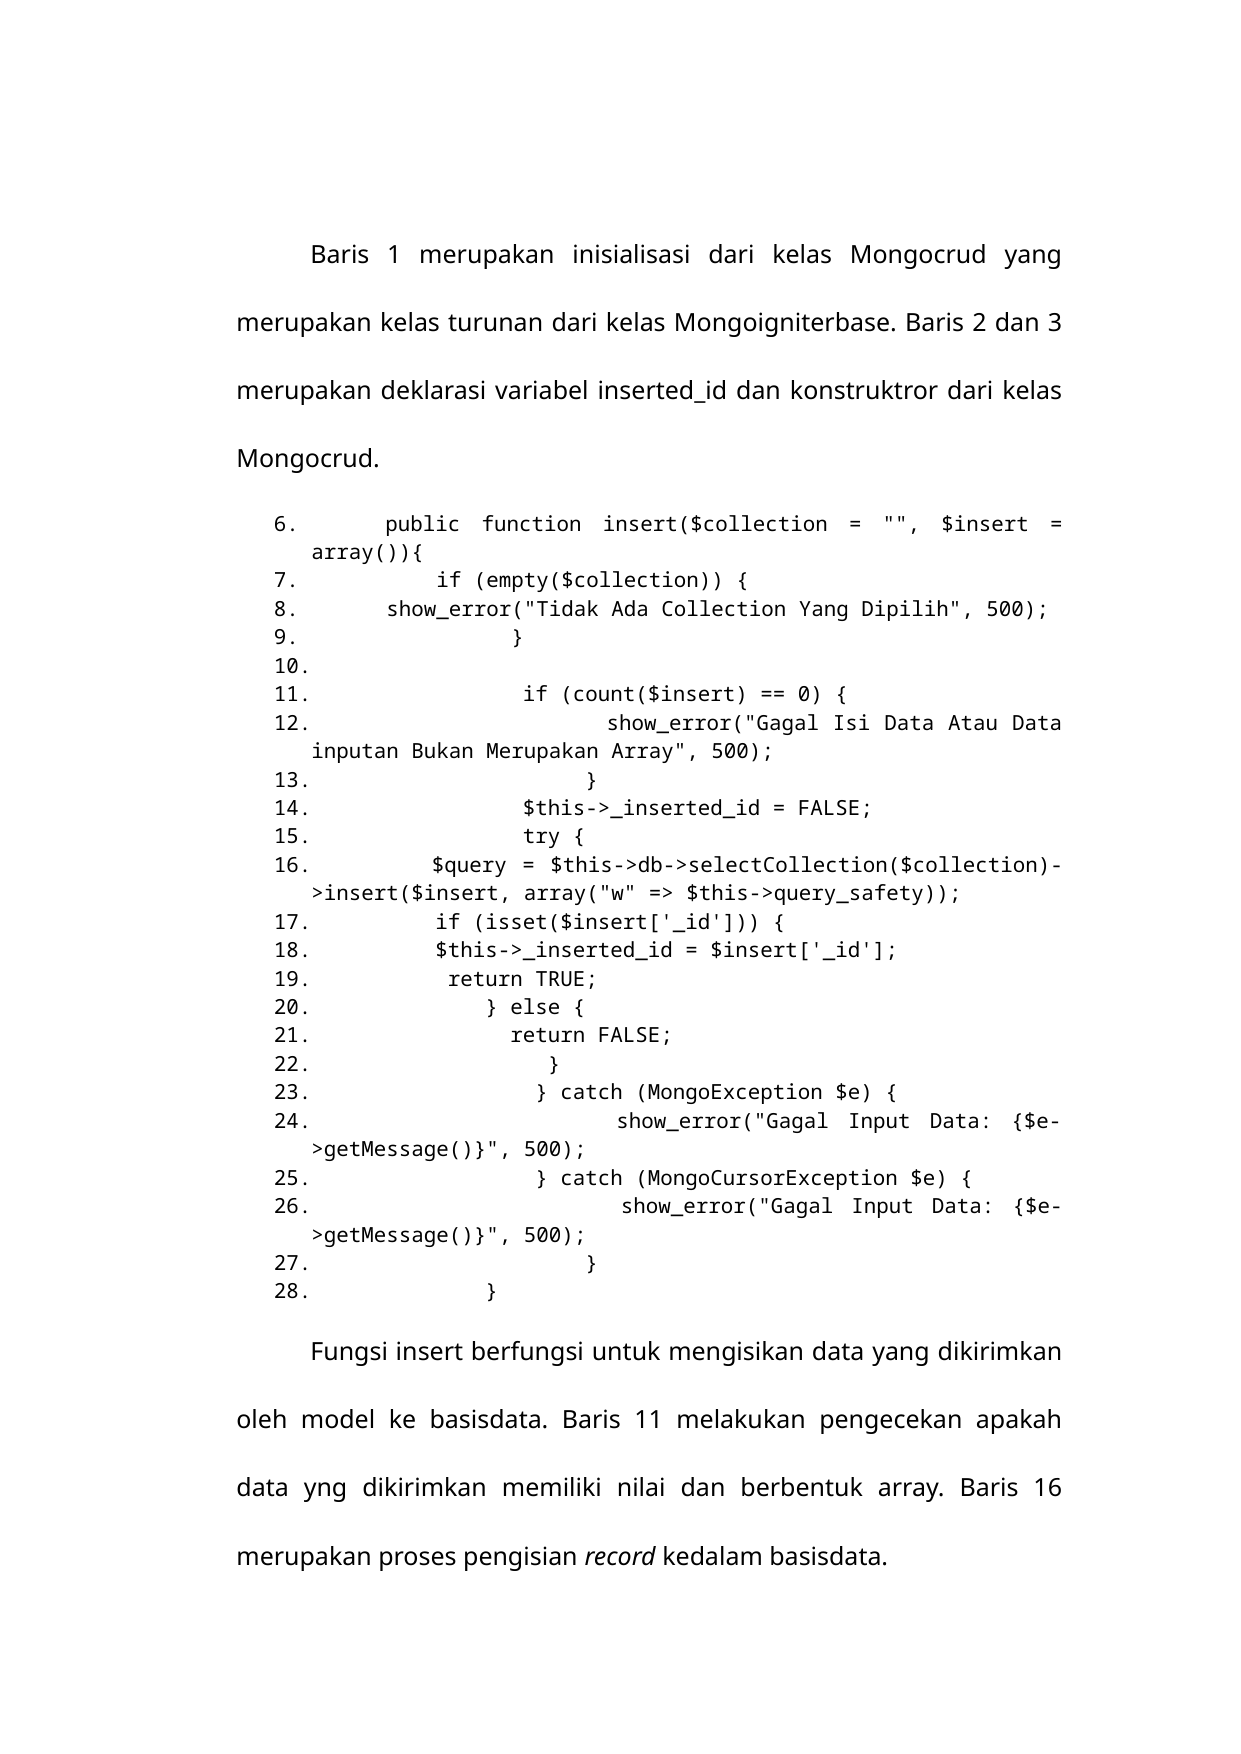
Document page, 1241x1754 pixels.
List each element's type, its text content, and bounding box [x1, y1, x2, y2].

list show_error("Gagal Isi Data Atau Data inputan Bukan Merupakan Array", 500); [274, 708, 1063, 765]
list $this->_inserted_id = $insert['_id']; [274, 935, 1063, 964]
list return FALSE; [274, 1021, 1063, 1049]
list try { [274, 822, 1063, 850]
text Baris 1 merupakan inisialisasi dari kelas Mongocrud yang merupakan kelas turunan dari kelas Mongoigniterbase. Baris 2 dan 3 merupakan deklarasi variabel inserted_id dan konstruktror dari kelas Mongocrud. [236, 236, 1063, 475]
list show_error("Tidak Ada Collection Yang Dipilih", 500); [274, 594, 1063, 622]
list } else { [274, 992, 1063, 1021]
list } [274, 765, 1063, 793]
list } [274, 1277, 1063, 1305]
list return TRUE; [274, 964, 1063, 992]
list $query = $this->db->selectCollection($collection)->insert($insert, array("w" => $this->query_safety)); [274, 850, 1063, 907]
list show_error("Gagal Input Data: {$e->getMessage()}", 500); [274, 1191, 1063, 1248]
text Fungsi insert berfungsi untuk mengisikan data yang dikirimkan oleh model ke basisdata. Baris 11 melakukan pengecekan apakah data yng dikirimkan memiliki nilai dan berbentuk array. Baris 16 merupakan proses pengisian record kedalam basisdata. [236, 1334, 1063, 1572]
list } [274, 1049, 1063, 1077]
list } catch (MongoException $e) { [274, 1077, 1063, 1106]
list if (empty($collection)) { [274, 566, 1063, 594]
list } [274, 1248, 1063, 1277]
list $this->_inserted_id = FALSE; [274, 793, 1063, 822]
list public function insert($collection = "", $insert = array()){ [274, 509, 1063, 566]
list if (isset($insert['_id'])) { [274, 907, 1063, 935]
list show_error("Gagal Input Data: {$e->getMessage()}", 500); [274, 1106, 1063, 1163]
list } [274, 622, 1063, 651]
list } catch (MongoCursorException $e) { [274, 1163, 1063, 1191]
list if (count($insert) == 0) { [274, 679, 1063, 708]
